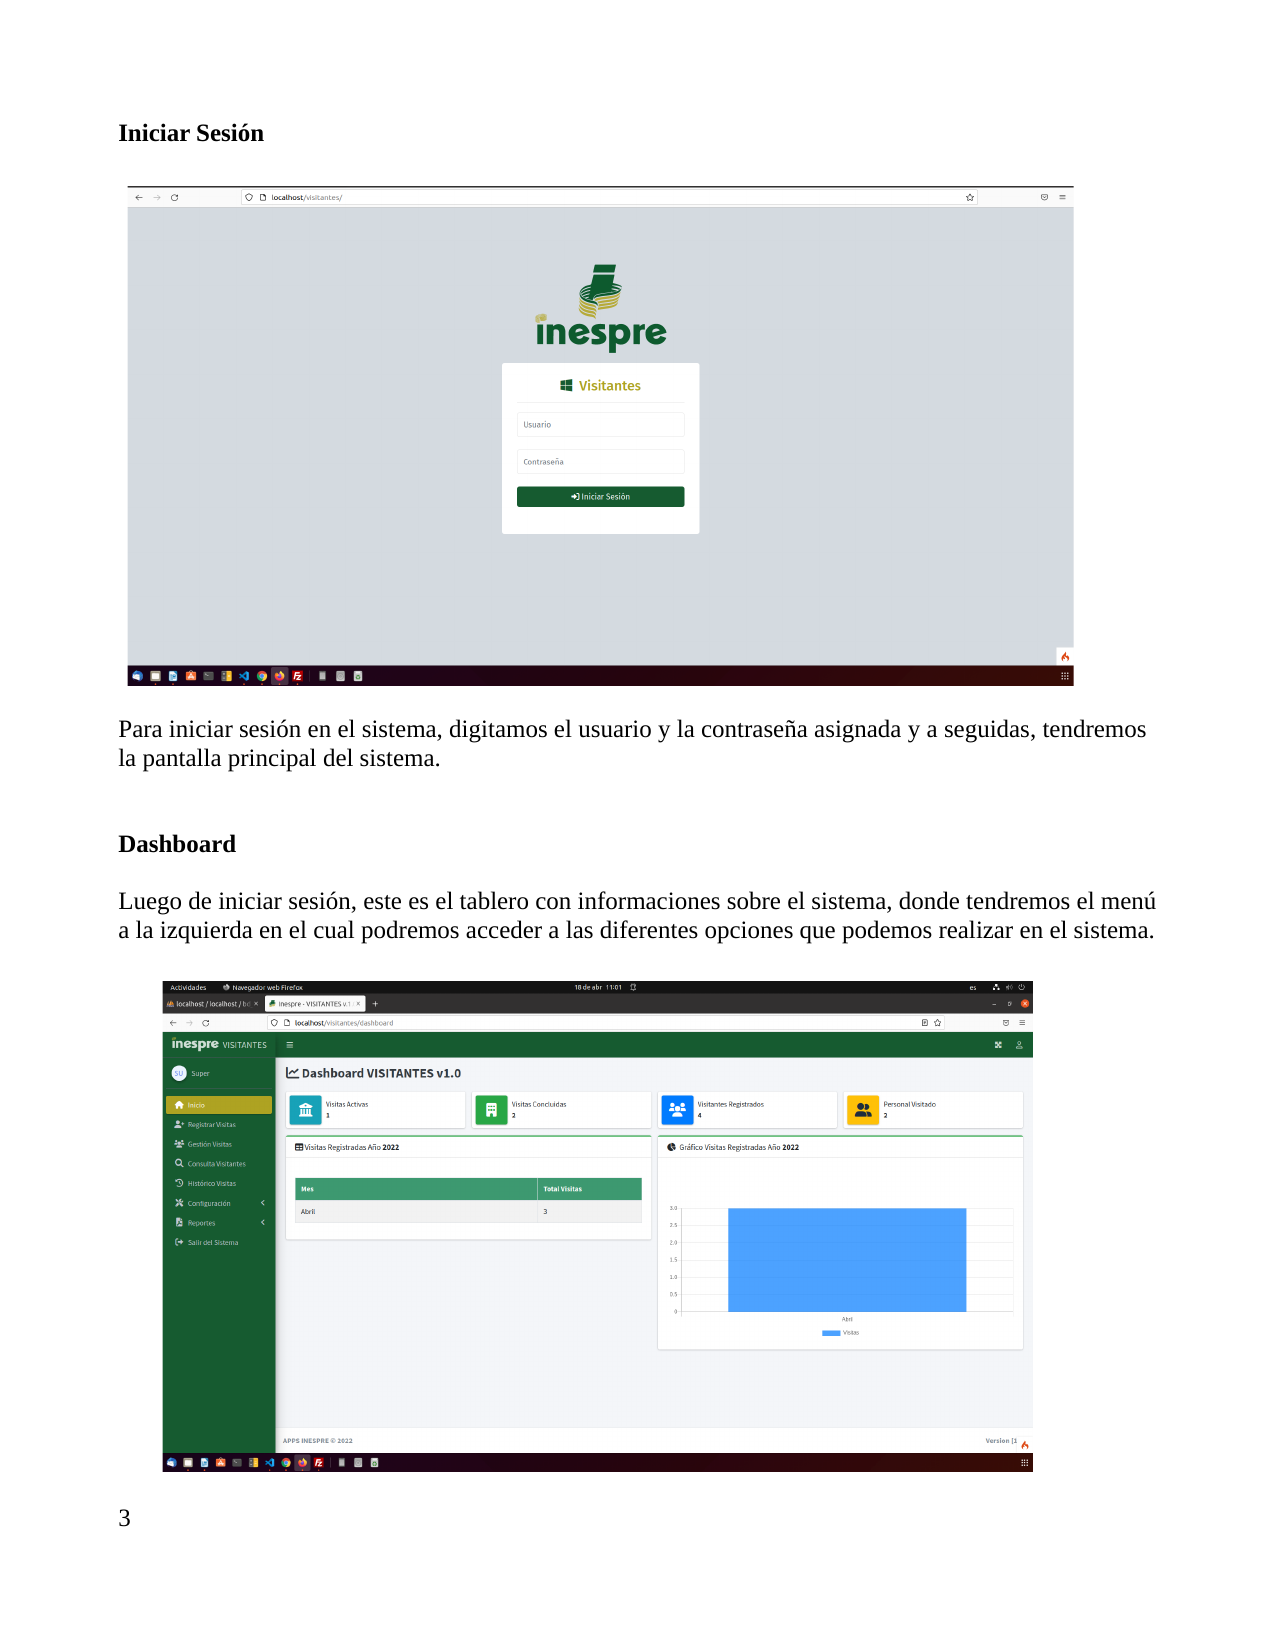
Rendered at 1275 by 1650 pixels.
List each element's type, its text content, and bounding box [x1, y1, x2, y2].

text Dashboard [118, 829, 1157, 858]
picture [162, 981, 1033, 1472]
text Luego de iniciar sesión, este es el tablero con informaciones sobre el sistema, donde tendremos el menú a la izquierda en el cual podremos acceder a las diferentes opciones que podemos realizar en el sistema. [118, 886, 1157, 944]
picture [127, 186, 1074, 686]
text Para iniciar sesión en el sistema, digitamos el usuario y la contraseña asignada y a seguidas, tendremos la pantalla principal del sistema. [118, 714, 1157, 771]
text Iniciar Sesión [118, 118, 1157, 147]
